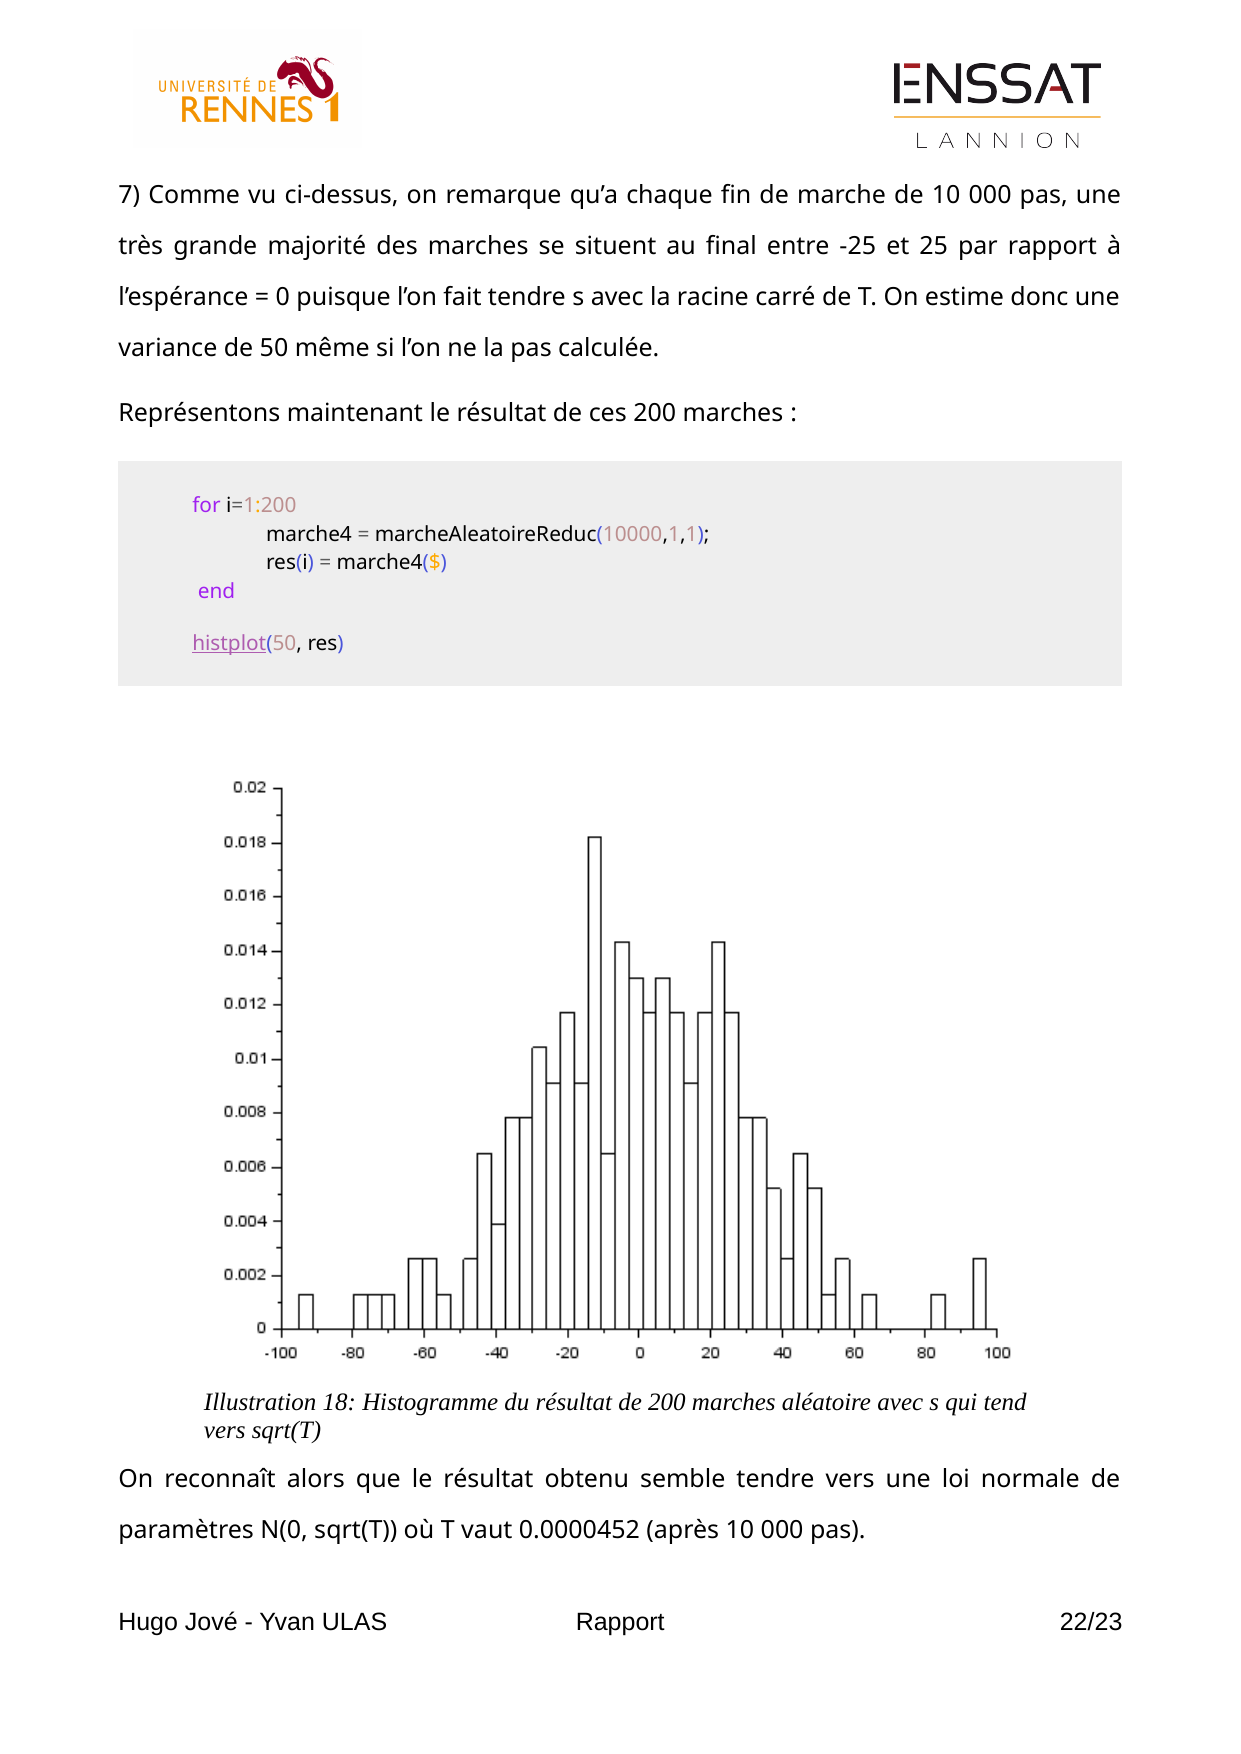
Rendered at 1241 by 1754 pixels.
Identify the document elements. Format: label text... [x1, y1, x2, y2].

text 7) Comme vu ci-dessus, on remarque qu’a chaque fin de marche de 10 000 pas, une très grande majorité des marches se situent au final entre -25 et 25 par rapport à l’espérance = 0 puisque l’on fait tendre s avec la racine carré de T. On estime donc une variance de 50 même si l’on ne la pas calculée. [118, 176, 1122, 363]
text On reconnaît alors que le résultat obtenu semble tendre vers une loi normale de paramètres N(0, sqrt(T)) où T vaut 0.0000452 (après 10 000 pas). [118, 751, 1122, 1546]
text res(i) = marche4($) [118, 547, 1122, 576]
text Représentons maintenant le résultat de ces 200 marches : [118, 395, 1122, 429]
picture [133, 29, 363, 148]
text end [118, 576, 1122, 604]
picture [203, 763, 1037, 1382]
text histplot(50, res) [118, 628, 1122, 686]
picture [894, 63, 1101, 148]
text marche4 = marcheAleatoireReduc(10000,1,1); [118, 519, 1122, 547]
text Illustration 18: Histogramme du résultat de 200 marches aléatoire avec s qui tend vers sqrt(T) [204, 1382, 1037, 1444]
text for i=1:200 [118, 461, 1122, 519]
